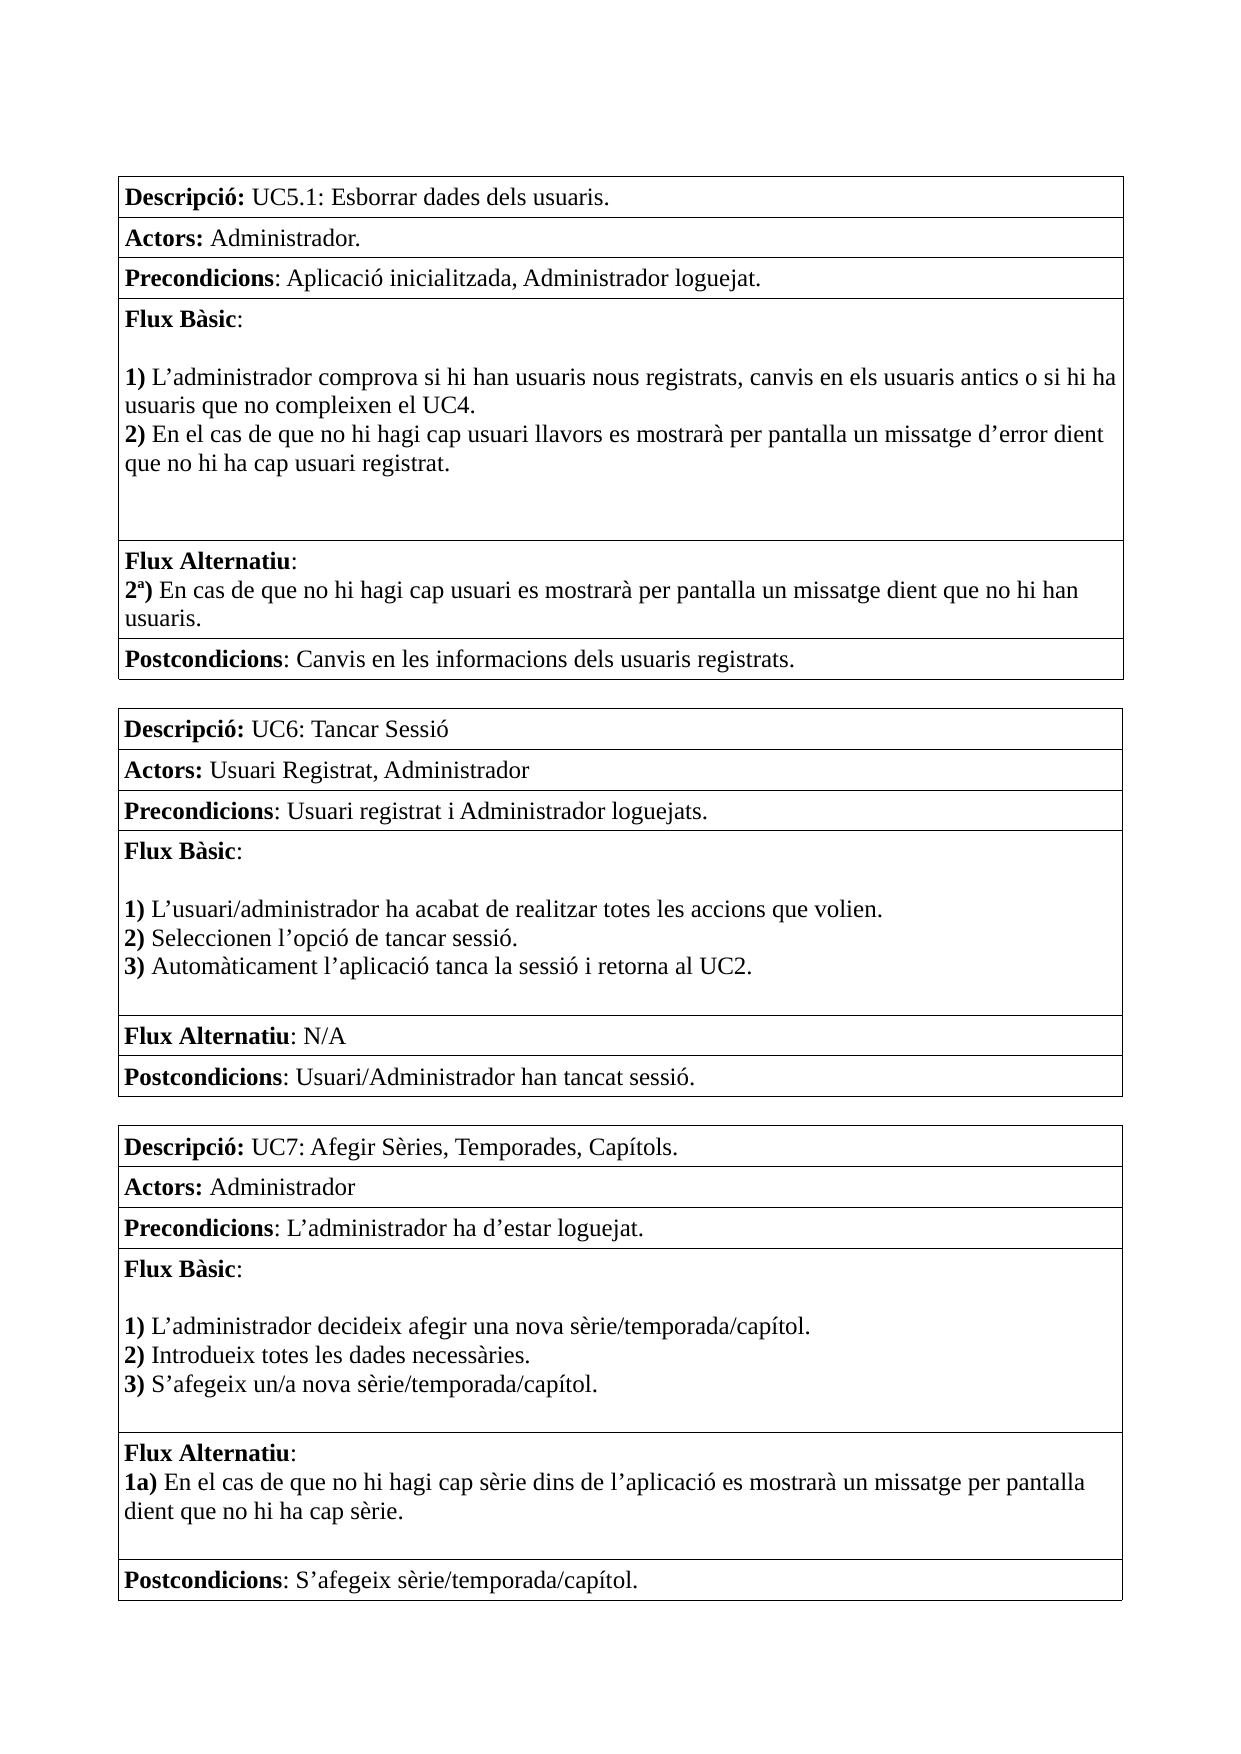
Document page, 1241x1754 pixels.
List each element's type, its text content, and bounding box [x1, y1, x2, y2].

table_cell Flux Bàsic: 1) L’administrador decideix afegir una nova sèrie/temporada/capítol. 2) Introdueix totes les dades necessàries. 3) S’afegeix un/a nova sèrie/temporada/capítol. [119, 1249, 1122, 1432]
table_cell Flux Alternatiu: N/A [119, 1016, 1122, 1055]
table_cell Precondicions: L’administrador ha d’estar loguejat. [119, 1208, 1122, 1248]
table_cell Flux Alternatiu: 1a) En el cas de que no hi hagi cap sèrie dins de l’aplicació es mostrarà un missatge per pantalla dient que no hi ha cap sèrie. [119, 1433, 1122, 1559]
table_cell Flux Bàsic: 1) L’administrador comprova si hi han usuaris nous registrats, canvis en els usuaris antics o si hi ha usuaris que no compleixen el UC4. 2) En el cas de que no hi hagi cap usuari llavors es mostrarà per pantalla un missatge d’error dient que no hi ha cap usuari registrat. [119, 299, 1123, 540]
table_cell Precondicions: Aplicació inicialitzada, Administrador loguejat. [119, 258, 1123, 298]
table_cell Flux Bàsic: 1) L’usuari/administrador ha acabat de realitzar totes les accions que volien. 2) Seleccionen l’opció de tancar sessió. 3) Automàticament l’aplicació tanca la sessió i retorna al UC2. [119, 831, 1122, 1015]
table_cell Actors: Usuari Registrat, Administrador [119, 750, 1122, 789]
table_header Descripció: UC6: Tancar Sessió [119, 709, 1122, 749]
table_header Descripció: UC5.1: Esborrar dades dels usuaris. [119, 177, 1123, 216]
table_cell Postcondicions: Usuari/Administrador han tancat sessió. [119, 1056, 1122, 1096]
table_header Descripció: UC7: Afegir Sèries, Temporades, Capítols. [119, 1126, 1122, 1166]
table_cell Precondicions: Usuari registrat i Administrador loguejats. [119, 791, 1122, 830]
table_cell Postcondicions: Canvis en les informacions dels usuaris registrats. [119, 639, 1123, 679]
table_cell Flux Alternatiu: 2a) En cas de que no hi hagi cap usuari es mostrarà per pantalla un missatge dient que no hi han usuaris. [119, 541, 1123, 638]
table_cell Postcondicions: S’afegeix sèrie/temporada/capítol. [119, 1560, 1122, 1600]
table_cell Actors: Administrador [119, 1167, 1122, 1207]
table_cell Actors: Administrador. [119, 218, 1123, 257]
